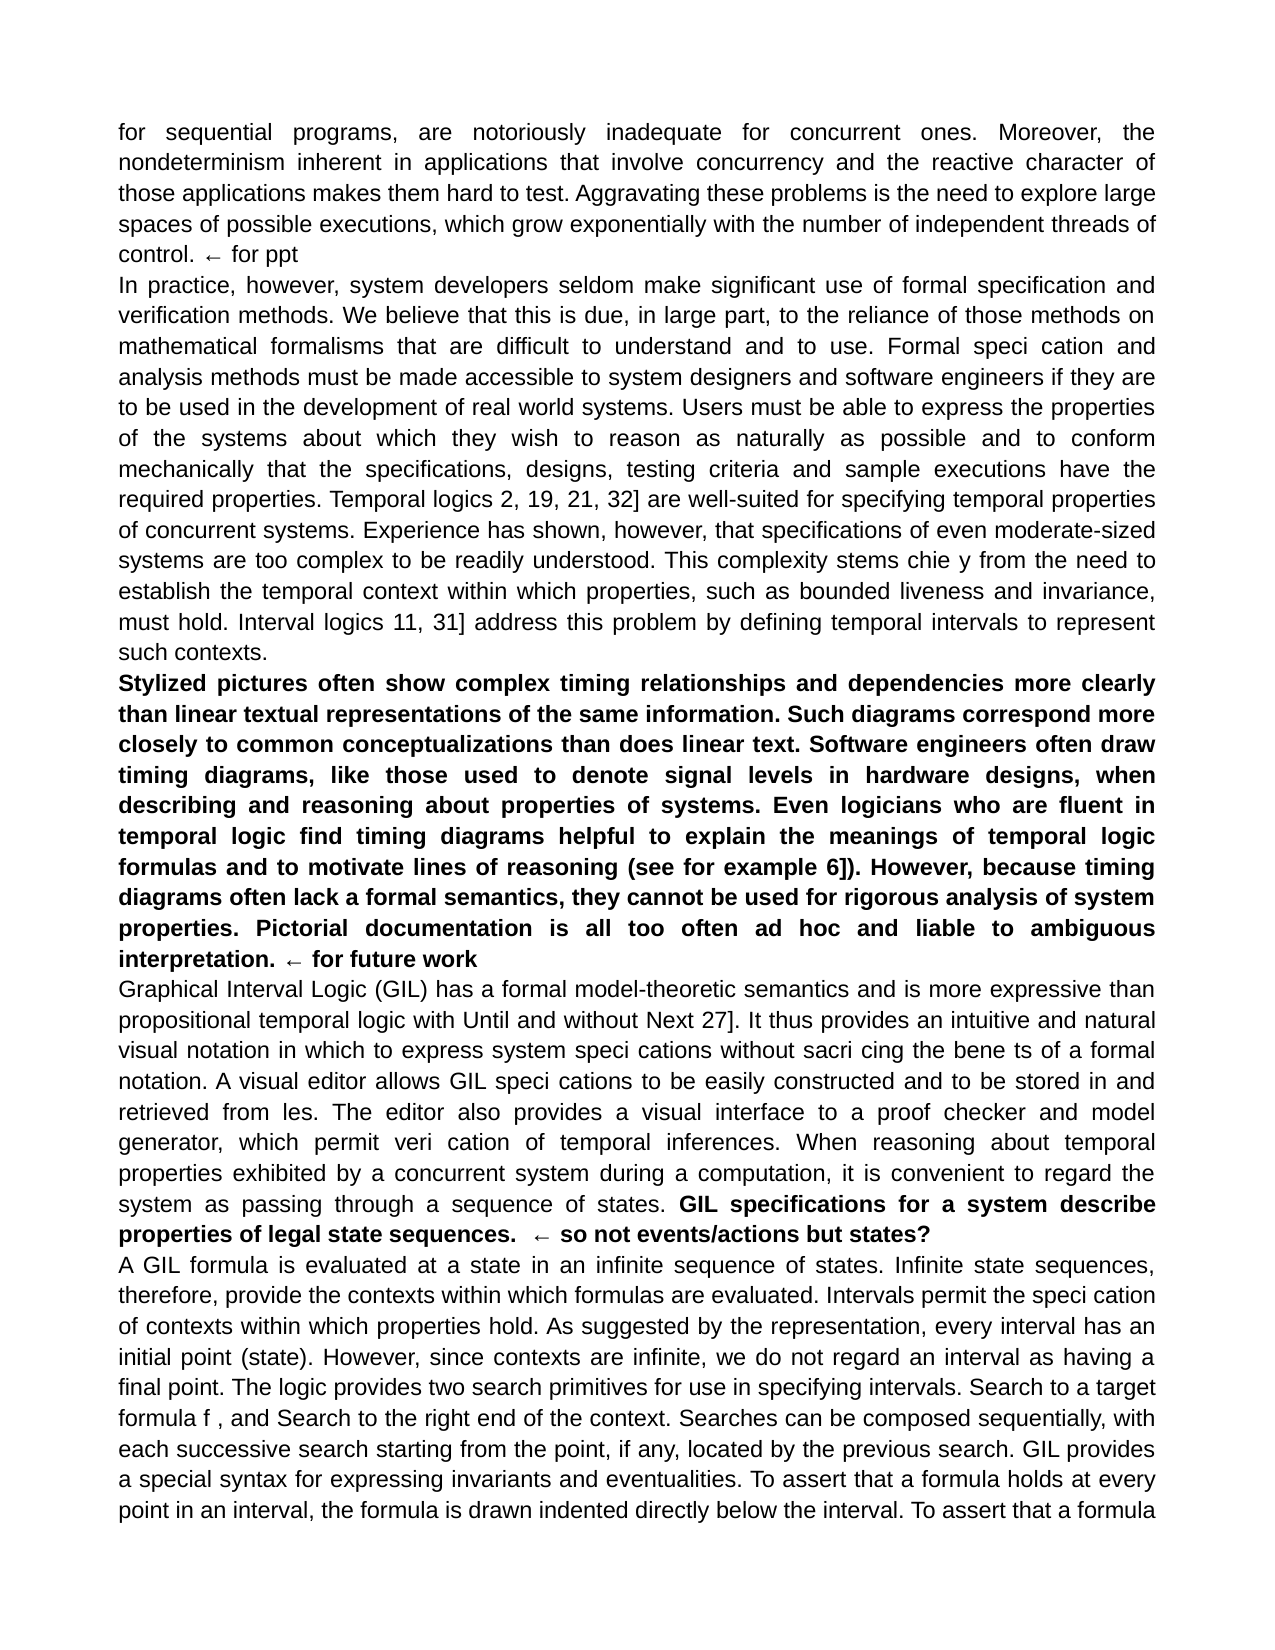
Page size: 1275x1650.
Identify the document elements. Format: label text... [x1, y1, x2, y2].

text In practice, however, system developers seldom make significant use of formal specification and verification methods. We believe that this is due, in large part, to the reliance of those methods on mathematical formalisms that are difficult to understand and to use. Formal speci cation and analysis methods must be made accessible to system designers and software engineers if they are to be used in the development of real world systems. Users must be able to express the properties of the systems about which they wish to reason as naturally as possible and to conform mechanically that the specifications, designs, testing criteria and sample executions have the required properties. Temporal logics 2, 19, 21, 32] are well-suited for specifying temporal properties of concurrent systems. Experience has shown, however, that specifications of even moderate-sized systems are too complex to be readily understood. This complexity stems chie y from the need to establish the temporal context within which properties, such as bounded liveness and invariance, must hold. Interval logics 11, 31] address this problem by defining temporal intervals to represent such contexts. [118, 271, 1157, 666]
text for sequential programs, are notoriously inadequate for concurrent ones. Moreover, the nondeterminism inherent in applications that involve concurrency and the reactive character of those applications makes them hard to test. Aggravating these problems is the need to explore large spaces of possible executions, which grow exponentially with the number of independent threads of control. ← for ppt [118, 118, 1157, 267]
text A GIL formula is evaluated at a state in an infinite sequence of states. Infinite state sequences, therefore, provide the contexts within which formulas are evaluated. Intervals permit the speci cation of contexts within which properties hold. As suggested by the representation, every interval has an initial point (state). However, since contexts are infinite, we do not regard an interval as having a final point. The logic provides two search primitives for use in specifying intervals. Search to a target formula f , and Search to the right end of the context. Searches can be composed sequentially, with each successive search starting from the point, if any, located by the previous search. GIL provides a special syntax for expressing invariants and eventualities. To assert that a formula holds at every point in an interval, the formula is drawn indented directly below the interval. To assert that a formula [118, 1251, 1157, 1523]
text Stylized pictures often show complex timing relationships and dependencies more clearly than linear textual representations of the same information. Such diagrams correspond more closely to common conceptualizations than does linear text. Software engineers often draw timing diagrams, like those used to denote signal levels in hardware designs, when describing and reasoning about properties of systems. Even logicians who are fluent in temporal logic find timing diagrams helpful to explain the meanings of temporal logic formulas and to motivate lines of reasoning (see for example 6]). However, because timing diagrams often lack a formal semantics, they cannot be used for rigorous analysis of system properties. Pictorial documentation is all too often ad hoc and liable to ambiguous interpretation. ← for future work [118, 669, 1157, 972]
text Graphical Interval Logic (GIL) has a formal model-theoretic semantics and is more expressive than propositional temporal logic with Until and without Next 27]. It thus provides an intuitive and natural visual notation in which to express system speci cations without sacri cing the bene ts of a formal notation. A visual editor allows GIL speci cations to be easily constructed and to be stored in and retrieved from les. The editor also provides a visual interface to a proof checker and model generator, which permit veri cation of temporal inferences. When reasoning about temporal properties exhibited by a concurrent system during a computation, it is convenient to regard the system as passing through a sequence of states. GIL specifications for a system describe properties of legal state sequences. ← so not events/actions but states? [118, 976, 1157, 1247]
